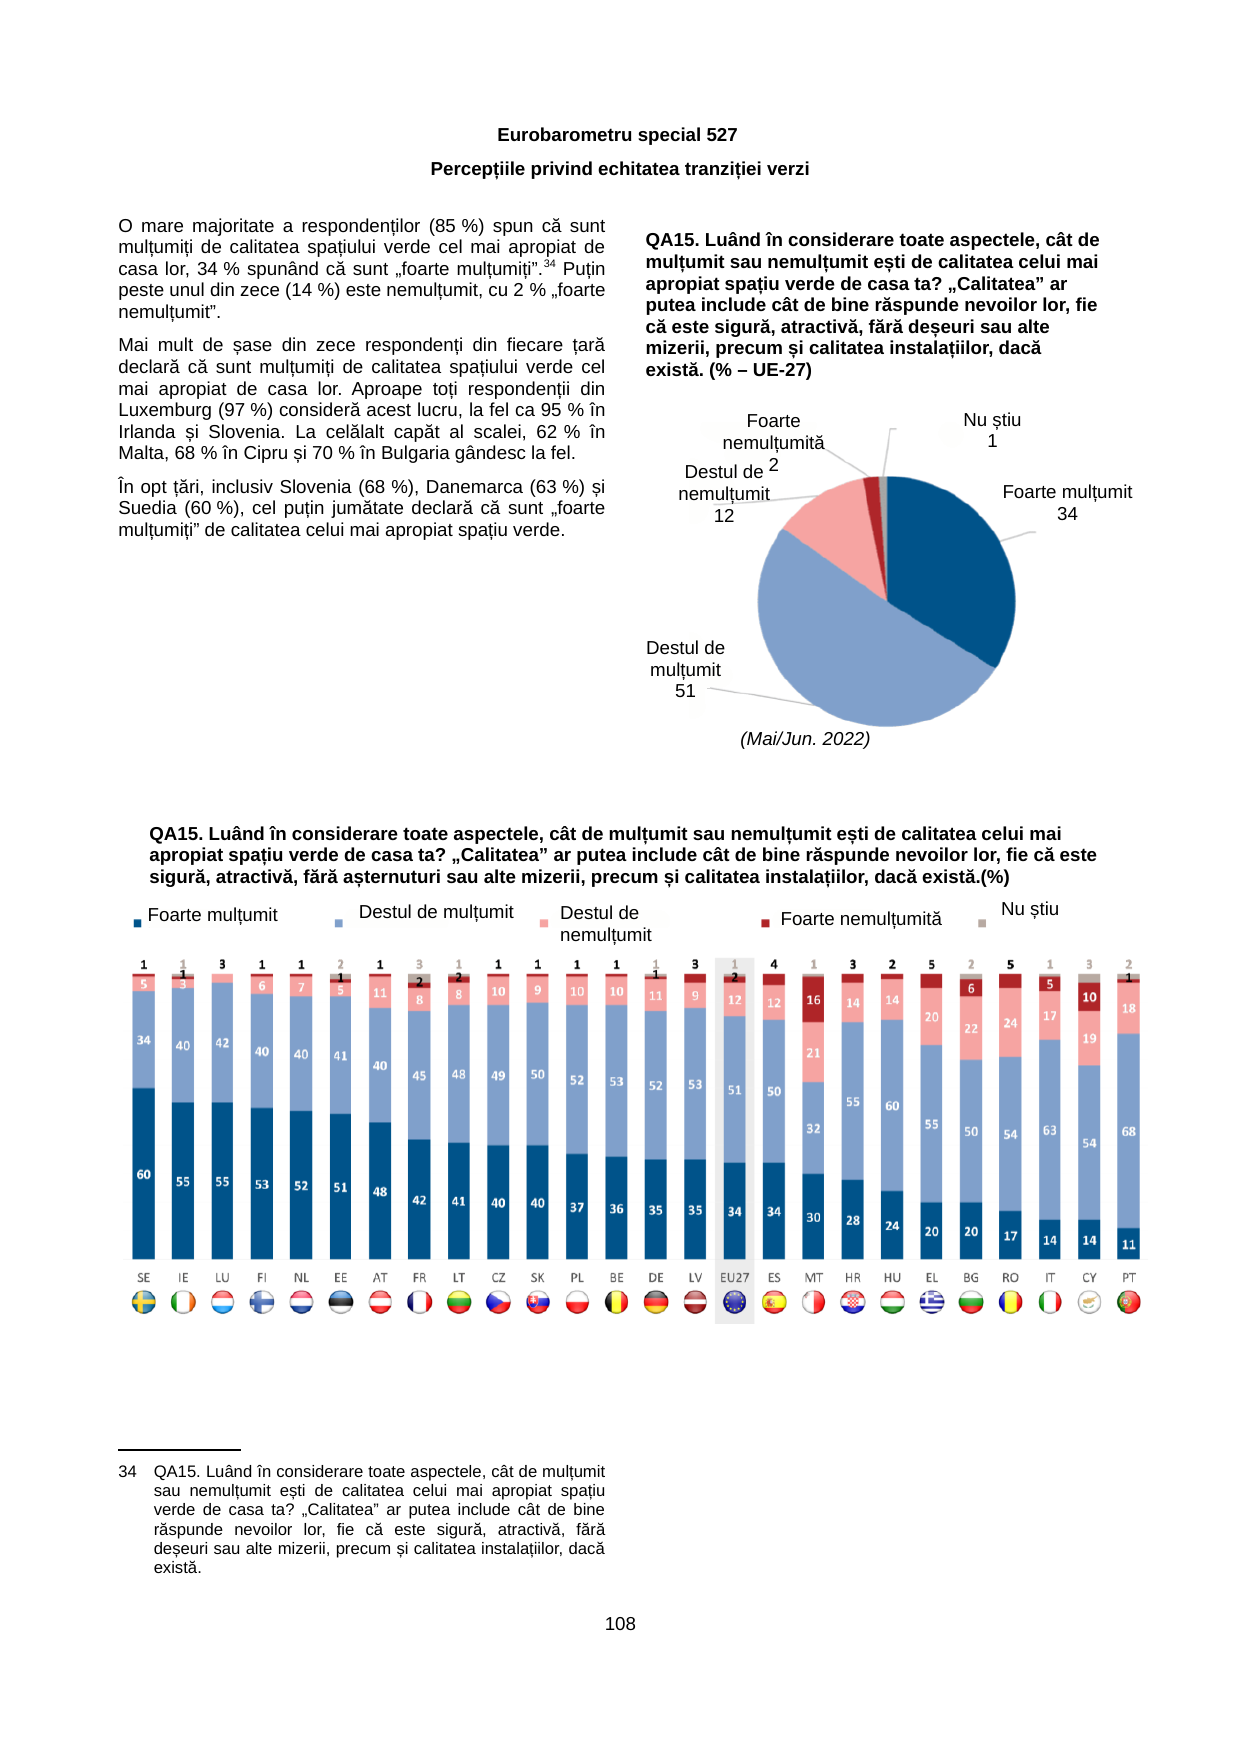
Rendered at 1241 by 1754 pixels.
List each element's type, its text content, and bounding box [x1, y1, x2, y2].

picture [563, 909, 571, 918]
picture [689, 422, 1045, 734]
picture [123, 942, 1149, 1324]
picture [689, 467, 695, 477]
text QA15. Luând în considerare toate aspectele, cât de mulțumit sau nemulțumit ești de calitatea celui mai apropiat spațiu verde de casa ta? „Calitatea” ar putea include cât de bine răspunde nevoilor lor, fie că este sigură, atractivă, fără deșeuri sau alte mizerii, precum și calitatea instalațiilor, dacă există. [118, 1462, 605, 1577]
picture [128, 909, 990, 928]
text O mare majoritate a respondenților (85 %) spun că sunt mulțumiți de calitatea spațiului verde cel mai apropiat de casa lor, 34 % spunând că sunt „foarte mulțumiți”. Puțin peste unul din zece (14 %) este nemulțumit, cu 2 % „foarte nemulțumit”. [118, 214, 605, 322]
picture [361, 909, 369, 917]
text În opt țări, inclusiv Slovenia (68 %), Danemarca (63 %) și Suedia (60 %), cel puțin jumătate declară că sunt „foarte mulțumiți” de calitatea celui mai apropiat spațiu verde. [118, 475, 605, 540]
text Mai mult de șase din zece respondenți din fiecare țară declară că sunt mulțumiți de calitatea spațiului verde cel mai apropiat de casa lor. Aproape toți respondenții din Luxemburg (97 %) consideră acest lucru, la fel ca 95 % în Irlanda și Slovenia. La celălalt capăt al scalei, 62 % în Malta, 68 % în Cipru și 70 % în Bulgaria gândesc la fel. [118, 334, 605, 463]
